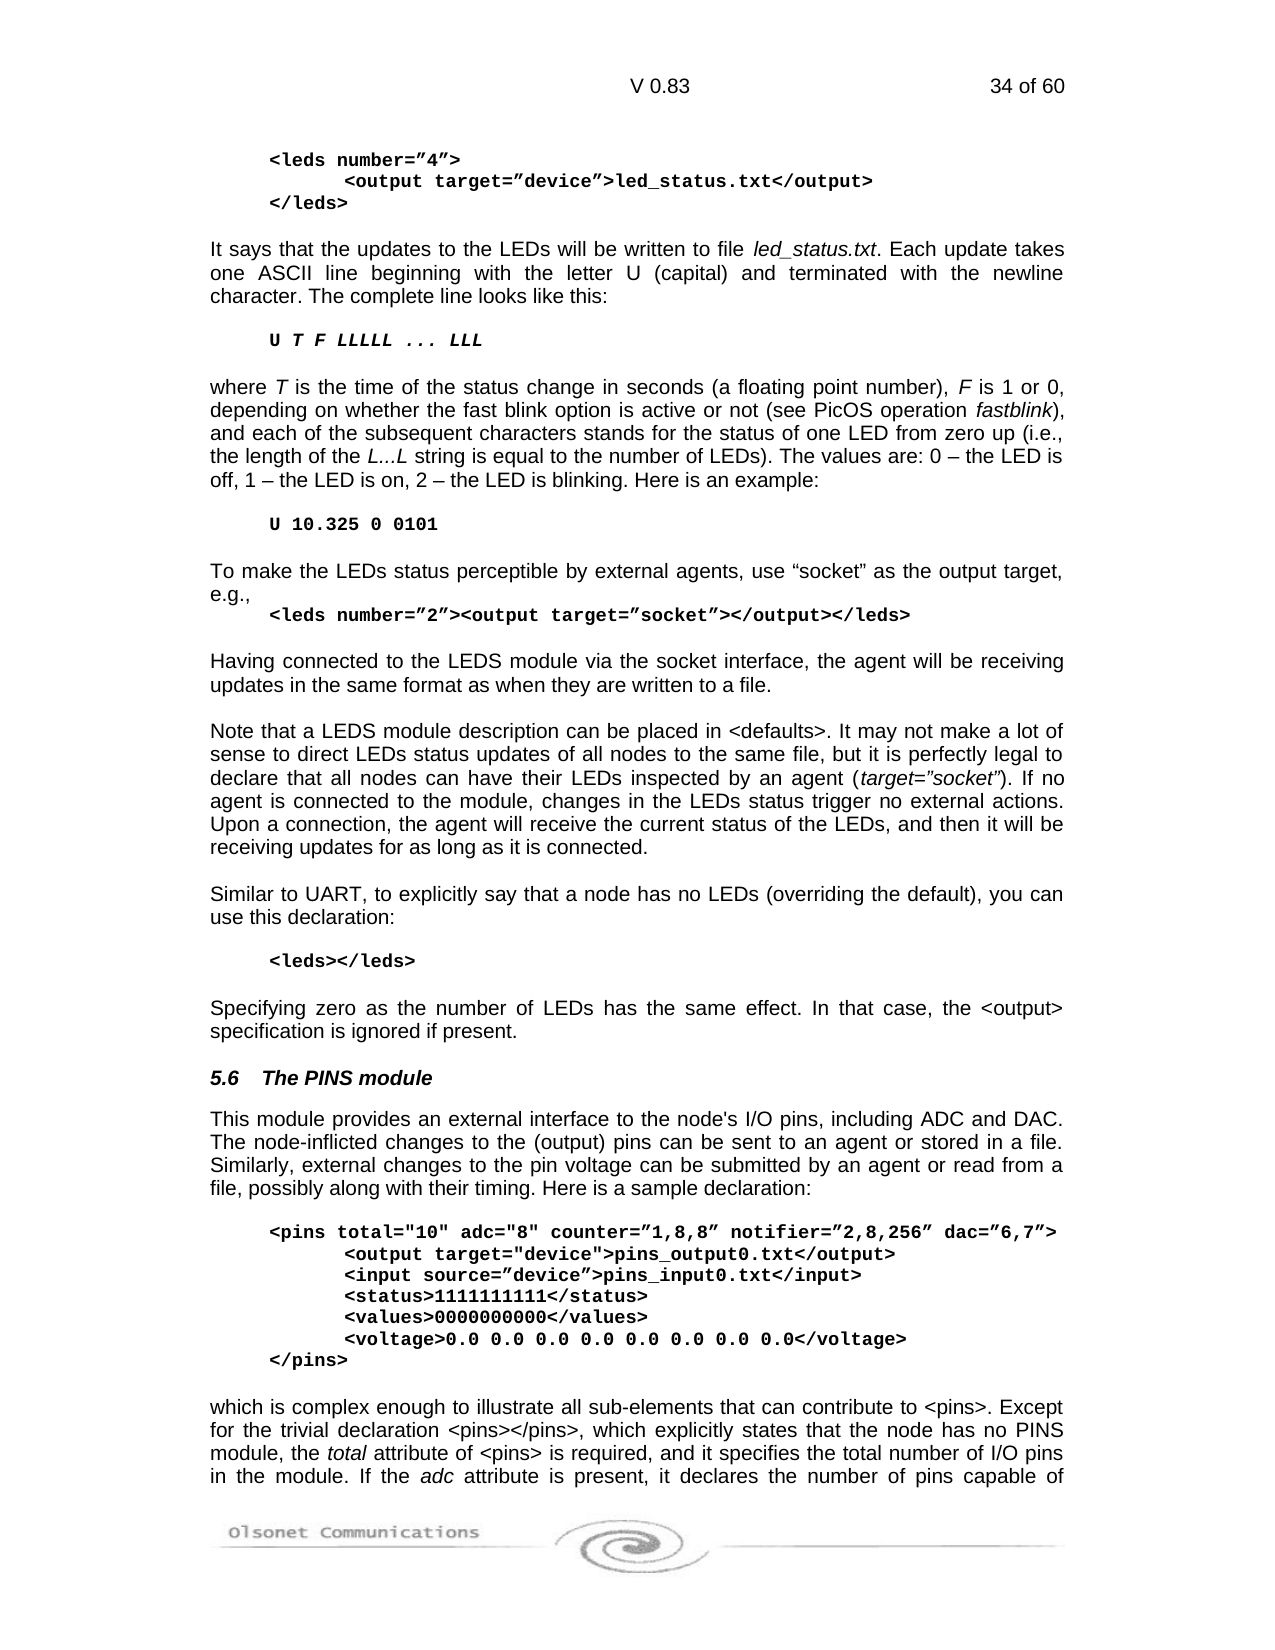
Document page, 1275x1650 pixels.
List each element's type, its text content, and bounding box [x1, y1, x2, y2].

text It says that the updates to the LEDs will be written to file led_status.txt. Each update takes one ASCII line beginning with the letter U (capital) and terminated with the newline character. The complete line looks like this: [210, 238, 1065, 308]
text Having connected to the LEDS module via the socket interface, the agent will be receiving updates in the same format as when they are written to a file. [210, 650, 1065, 697]
text U T F LLLLL ... LLL [269, 331, 1065, 352]
text Note that a LEDS module description can be placed in <defaults>. It may not make a lot of sense to direct LEDs status updates of all nodes to the same file, but it is perfectly legal to declare that all nodes can have their LEDs inspected by an agent (target=”socket”). If no agent is connected to the module, changes in the LEDs status trigger no external actions. Upon a connection, the agent will receive the current status of the LEDs, and then it will be receiving updates for as long as it is connected. [210, 720, 1065, 859]
text where T is the time of the status change in seconds (a floating point number), F is 1 or 0, depending on whether the fast blink option is active or not (see PicOS operation fastblink), and each of the subsequent characters stands for the status of one LED from zero up (i.e., the length of the L...L string is equal to the number of LEDs). The values are: 0 – the LED is off, 1 – the LED is on, 2 – the LED is blinking. Here is an example: [210, 375, 1065, 491]
text <leds></leds> [269, 952, 1065, 973]
text <output target="device">pins_output0.txt</output> [269, 1244, 1065, 1266]
text <status>1111111111</status> [269, 1287, 1065, 1308]
text which is complex enough to illustrate all sub-elements that can contribute to <pins>. Except for the trivial declaration <pins></pins>, which explicitly states that the node has no PINS module, the total attribute of <pins> is required, and it specifies the total number of I/O pins in the module. If the adc attribute is present, it declares the number of pins capable of [210, 1395, 1065, 1488]
text <leds number=”4”> [269, 151, 1065, 172]
text Specifying zero as the number of LEDs has the same effect. In that case, the <output> specification is ignored if present. [210, 997, 1065, 1043]
text <output target=”device”>led_status.txt</output> [269, 172, 1065, 193]
text </leds> [269, 193, 1065, 215]
text <leds number=”2”><output target=”socket”></output></leds> [269, 606, 1065, 627]
subtitle The PINS module [210, 1066, 1065, 1089]
text This module provides an external interface to the node's I/O pins, including ADC and DAC. The node-inflicted changes to the (output) pins can be sent to an agent or stored in a file. Similarly, external changes to the pin voltage can be submitted by an agent or read from a file, possibly along with their timing. Here is a sample declaration: [210, 1107, 1065, 1200]
text <input source=”device”>pins_input0.txt</input> [269, 1266, 1065, 1287]
text </pins> [269, 1351, 1065, 1372]
picture [210, 1504, 1065, 1596]
text <voltage>0.0 0.0 0.0 0.0 0.0 0.0 0.0 0.0</voltage> [269, 1329, 1065, 1351]
text To make the LEDs status perceptible by external agents, use “socket” as the output target, e.g., [210, 559, 1065, 606]
text <values>0000000000</values> [269, 1308, 1065, 1329]
text Similar to UART, to explicitly say that a node has no LEDs (overriding the default), you can use this declaration: [210, 882, 1065, 929]
text <pins total="10" adc="8" counter=”1,8,8” notifier=”2,8,256” dac=”6,7”> [269, 1223, 1065, 1244]
text U 10.325 0 0101 [269, 515, 1065, 536]
